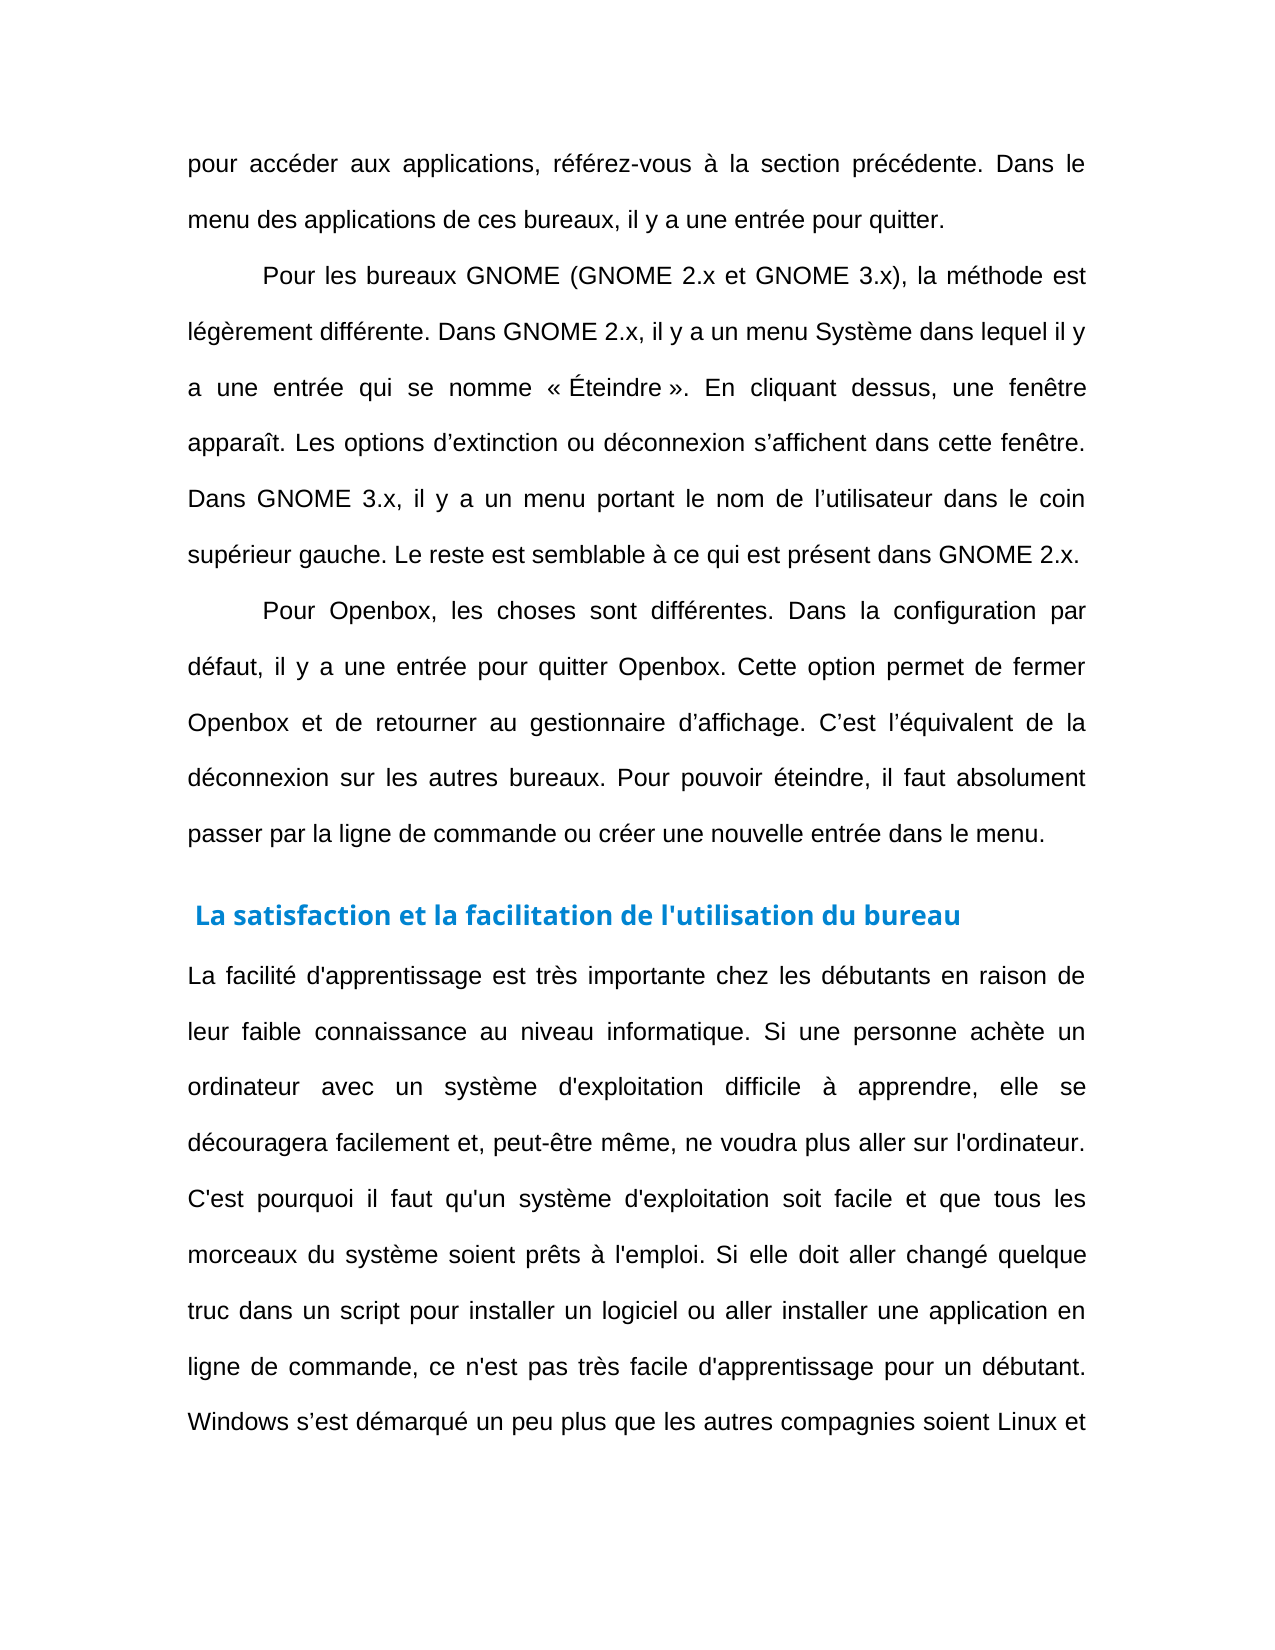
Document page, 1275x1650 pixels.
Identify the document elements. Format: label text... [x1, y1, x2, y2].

text Pour Openbox, les choses sont différentes. Dans la configuration par défaut, il y a une entrée pour quitter Openbox. Cette option permet de fermer Openbox et de retourner au gestionnaire d’affichage. C’est l’équivalent de la déconnexion sur les autres bureaux. Pour pouvoir éteindre, il faut absolument passer par la ligne de commande ou créer une nouvelle entrée dans le menu. [187, 597, 1087, 848]
text pour accéder aux applications, référez-vous à la section précédente. Dans le menu des applications de ces bureaux, il y a une entrée pour quitter. [187, 150, 1087, 234]
text Pour les bureaux GNOME (GNOME 2.x et GNOME 3.x), la méthode est légèrement différente. Dans GNOME 2.x, il y a un menu Système dans lequel il y a une entrée qui se nomme « Éteindre ». En cliquant dessus, une fenêtre apparaît. Les options d’extinction ou déconnexion s’affichent dans cette fenêtre. Dans GNOME 3.x, il y a un menu portant le nom de l’utilisateur dans le coin supérieur gauche. Le reste est semblable à ce qui est présent dans GNOME 2.x. [187, 262, 1087, 569]
subtitle La satisfaction et la facilitation de l'utilisation du bureau [187, 897, 1087, 933]
text La facilité d'apprentissage est très importante chez les débutants en raison de leur faible connaissance au niveau informatique. Si une personne achète un ordinateur avec un système d'exploitation difficile à apprendre, elle se découragera facilement et, peut-être même, ne voudra plus aller sur l'ordinateur. C'est pourquoi il faut qu'un système d'exploitation soit facile et que tous les morceaux du système soient prêts à l'emploi. Si elle doit aller changé quelque truc dans un script pour installer un logiciel ou aller installer une application en ligne de commande, ce n'est pas très facile d'apprentissage pour un débutant. Windows s’est démarqué un peu plus que les autres compagnies soient Linux et [187, 961, 1087, 1436]
